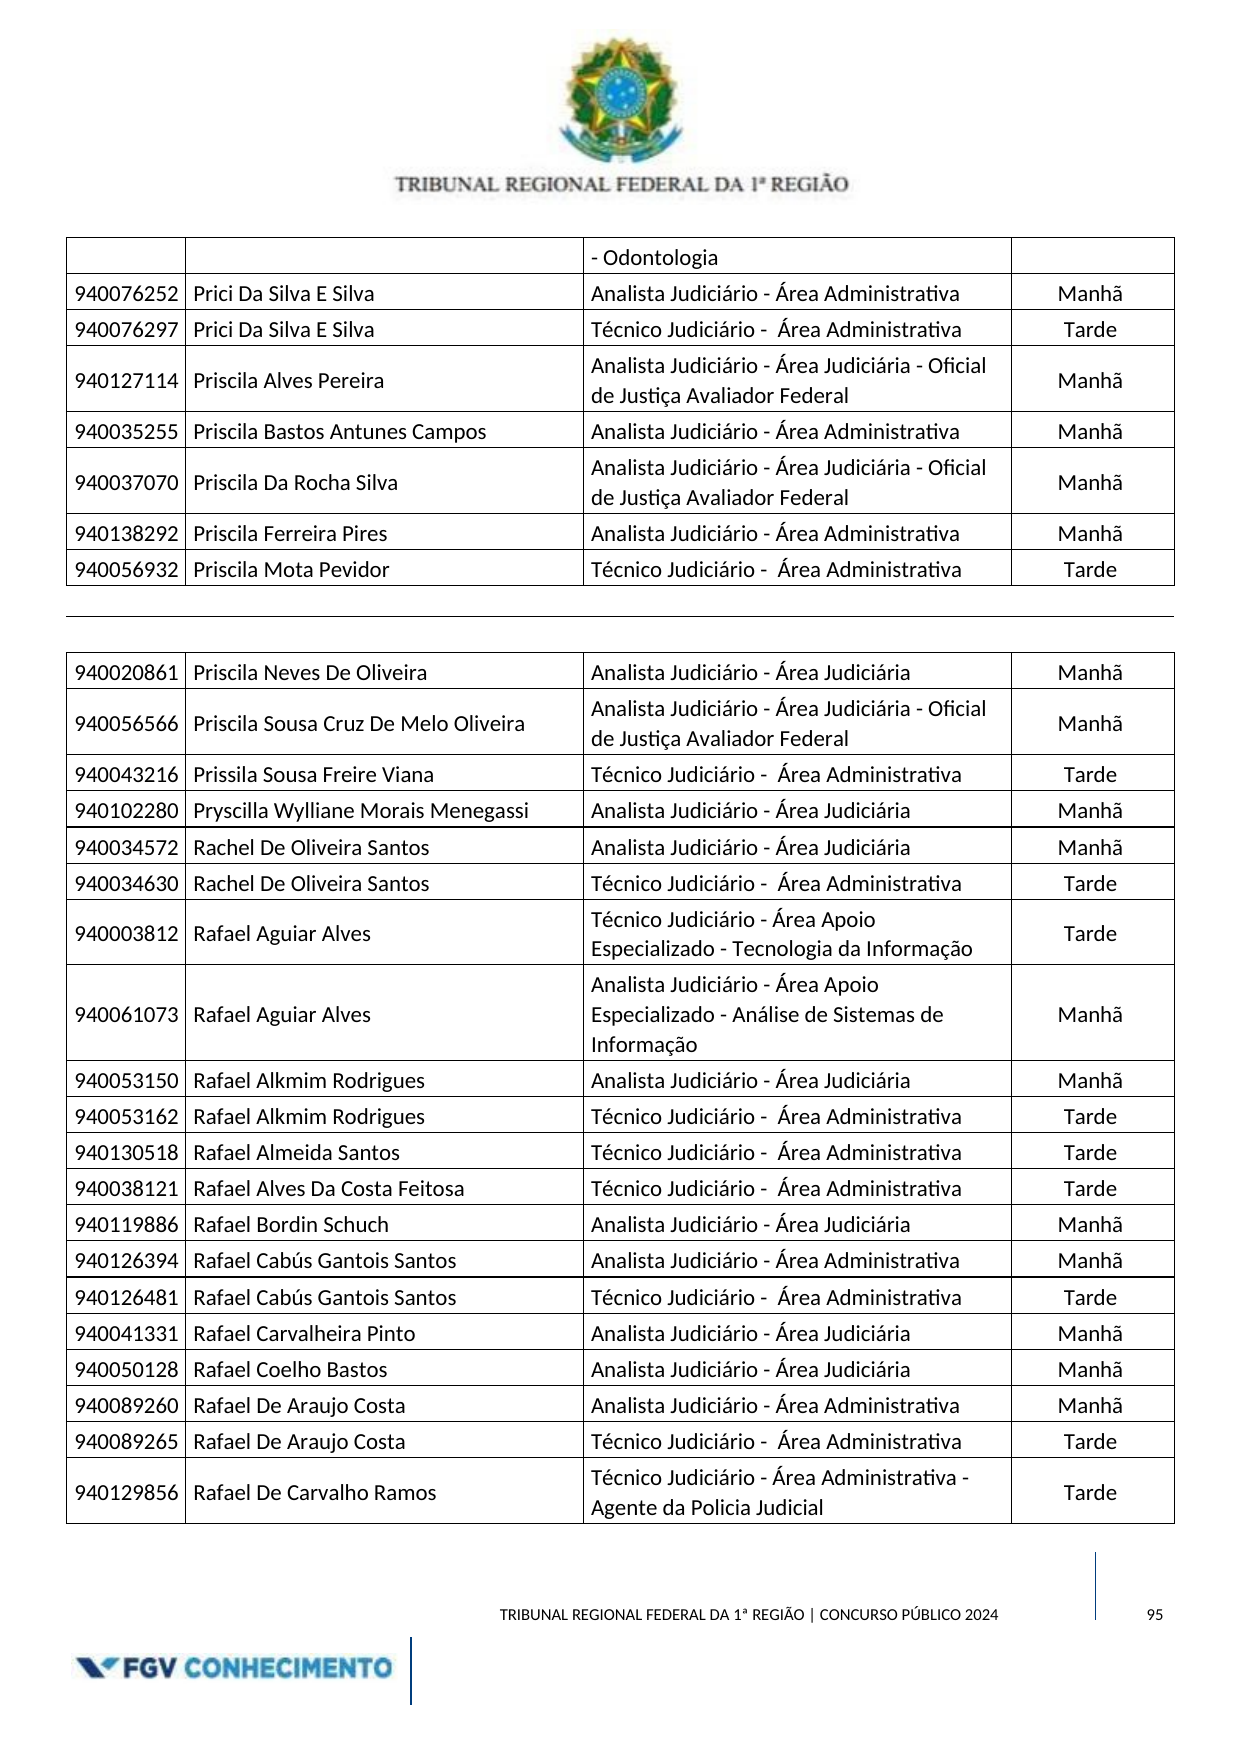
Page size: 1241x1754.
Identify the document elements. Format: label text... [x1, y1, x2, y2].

table_cell 940076297 [67, 310, 185, 345]
table_cell Rafael Alkmim Rodrigues [186, 1097, 583, 1132]
table_cell 940056566 [67, 689, 185, 754]
table_cell Prici Da Silva E Silva [186, 274, 583, 309]
table_cell Tarde [1012, 1278, 1174, 1312]
table_cell Analista Judiciário - Área Judiciária [584, 1350, 1011, 1384]
table_cell Priscila Mota Pevidor [186, 550, 583, 585]
table_header Cargo [584, 617, 1012, 652]
table_cell Rafael Aguiar Alves [186, 900, 583, 964]
table_cell Manhã [1012, 828, 1174, 862]
table_cell Tarde [1012, 1097, 1174, 1132]
table_cell Técnico Judiciário - Área Administrativa [584, 550, 1011, 585]
table_cell 940041331 [67, 1314, 185, 1348]
table_cell 940130518 [67, 1133, 185, 1168]
table_cell 940035255 [67, 412, 185, 447]
table_cell Rafael Cabús Gantois Santos [186, 1241, 583, 1276]
table_cell Manhã [1012, 448, 1174, 513]
table_cell 940126394 [67, 1241, 185, 1276]
table_cell [1012, 238, 1174, 273]
table_cell - Odontologia [584, 238, 1011, 273]
table_cell Analista Judiciário - Área Judiciária [584, 791, 1011, 826]
table_cell Tarde [1012, 1133, 1174, 1168]
table_cell Analista Judiciário - Área Administrativa [584, 412, 1011, 447]
table_cell Analista Judiciário - Área Judiciária [584, 653, 1011, 688]
table_cell Rafael Aguiar Alves [186, 965, 583, 1060]
table_cell Rafael Bordin Schuch [186, 1205, 583, 1240]
table_cell 940102280 [67, 791, 185, 826]
table_cell Manhã [1012, 346, 1174, 411]
table_cell Priscila Sousa Cruz De Melo Oliveira [186, 689, 583, 754]
table_cell 940061073 [67, 965, 185, 1060]
table_cell Analista Judiciário - Área Judiciária [584, 1205, 1011, 1240]
table_cell Técnico Judiciário - Área Administrativa [584, 755, 1011, 790]
table_cell Analista Judiciário - Área Administrativa [584, 274, 1011, 309]
table_cell Analista Judiciário - Área Judiciária [584, 828, 1011, 862]
table_cell 940129856 [67, 1458, 185, 1523]
table_cell Manhã [1012, 412, 1174, 447]
table_cell Tarde [1012, 1169, 1174, 1204]
table_cell Técnico Judiciário - Área Administrativa [584, 864, 1011, 898]
table_cell Técnico Judiciário - Área Administrativa [584, 310, 1011, 345]
table_cell Prici Da Silva E Silva [186, 310, 583, 345]
table_cell Rafael Cabús Gantois Santos [186, 1278, 583, 1312]
table_cell Manhã [1012, 1241, 1174, 1276]
table_cell 940038121 [67, 1169, 185, 1204]
table_cell Manhã [1012, 965, 1174, 1060]
table_header Nome [186, 617, 583, 652]
table_cell 940089260 [67, 1386, 185, 1421]
table_cell Técnico Judiciário - Área Administrativa [584, 1097, 1011, 1132]
table_cell Analista Judiciário - Área Administrativa [584, 514, 1011, 549]
table_cell Técnico Judiciário - Área Administrativa [584, 1133, 1011, 1168]
table_cell Priscila Da Rocha Silva [186, 448, 583, 513]
table_cell Analista Judiciário - Área Judiciária [584, 1314, 1011, 1348]
table_cell Manhã [1012, 1350, 1174, 1384]
table_cell 940119886 [67, 1205, 185, 1240]
table_cell Priscila Bastos Antunes Campos [186, 412, 583, 447]
table_cell Manhã [1012, 791, 1174, 826]
table_cell Rachel De Oliveira Santos [186, 864, 583, 898]
table_cell Analista Judiciário - Área Administrativa [584, 1241, 1011, 1276]
table_cell Técnico Judiciário - Área Apoio Especializado - Tecnologia da Informação [584, 900, 1011, 964]
table_cell Priscila Neves De Oliveira [186, 653, 583, 688]
table_cell Analista Judiciário - Área Judiciária - Oficial de Justiça Avaliador Federal [584, 448, 1011, 513]
table_cell Técnico Judiciário - Área Administrativa - Agente da Policia Judicial [584, 1458, 1011, 1523]
table_cell 940138292 [67, 514, 185, 549]
table_cell 940020861 [67, 653, 185, 688]
table_cell 940053150 [67, 1061, 185, 1096]
table_cell Rafael Alkmim Rodrigues [186, 1061, 583, 1096]
table_cell Priscila Alves Pereira [186, 346, 583, 411]
table_cell 940056932 [67, 550, 185, 585]
table_cell 940034572 [67, 828, 185, 862]
table_cell Analista Judiciário - Área Judiciária - Oficial de Justiça Avaliador Federal [584, 346, 1011, 411]
table_cell 940034630 [67, 864, 185, 898]
table_cell Tarde [1012, 900, 1174, 964]
table_cell Analista Judiciário - Área Apoio Especializado - Análise de Sistemas de Informação [584, 965, 1011, 1060]
table_cell 940076252 [67, 274, 185, 309]
table_cell 940037070 [67, 448, 185, 513]
table_cell Técnico Judiciário - Área Administrativa [584, 1278, 1011, 1312]
table_cell Rafael Coelho Bastos [186, 1350, 583, 1384]
table_cell [67, 238, 185, 273]
table_cell Tarde [1012, 1422, 1174, 1457]
table_cell Manhã [1012, 1205, 1174, 1240]
table_header Turno de Prova [1012, 617, 1174, 652]
table_cell Técnico Judiciário - Área Administrativa [584, 1422, 1011, 1457]
table_cell Tarde [1012, 550, 1174, 585]
table_cell Analista Judiciário - Área Judiciária [584, 1061, 1011, 1096]
table_cell Pryscilla Wylliane Morais Menegassi [186, 791, 583, 826]
table_cell [186, 238, 583, 273]
table_cell 940053162 [67, 1097, 185, 1132]
table_cell Rafael De Araujo Costa [186, 1422, 583, 1457]
table_cell Manhã [1012, 689, 1174, 754]
table_cell Técnico Judiciário - Área Administrativa [584, 1169, 1011, 1204]
table_cell Tarde [1012, 310, 1174, 345]
table_cell 940127114 [67, 346, 185, 411]
table_header Inscrição [66, 617, 186, 652]
table_cell 940089265 [67, 1422, 185, 1457]
table_cell Analista Judiciário - Área Judiciária - Oficial de Justiça Avaliador Federal [584, 689, 1011, 754]
table_cell Rachel De Oliveira Santos [186, 828, 583, 862]
table_cell Rafael Almeida Santos [186, 1133, 583, 1168]
table_cell Manhã [1012, 653, 1174, 688]
table_cell Manhã [1012, 1061, 1174, 1096]
table_cell Analista Judiciário - Área Administrativa [584, 1386, 1011, 1421]
table_cell Tarde [1012, 755, 1174, 790]
table_cell Manhã [1012, 274, 1174, 309]
table_cell 940050128 [67, 1350, 185, 1384]
table_cell 940003812 [67, 900, 185, 964]
table_cell Tarde [1012, 1458, 1174, 1523]
table_cell 940043216 [67, 755, 185, 790]
table_cell Manhã [1012, 1386, 1174, 1421]
table_cell Manhã [1012, 1314, 1174, 1348]
table_cell 940126481 [67, 1278, 185, 1312]
table_cell Priscila Ferreira Pires [186, 514, 583, 549]
table_cell Rafael De Carvalho Ramos [186, 1458, 583, 1523]
table_cell Tarde [1012, 864, 1174, 898]
table_cell Rafael Carvalheira Pinto [186, 1314, 583, 1348]
table_cell Rafael Alves Da Costa Feitosa [186, 1169, 583, 1204]
table_cell Prissila Sousa Freire Viana [186, 755, 583, 790]
table_cell Rafael De Araujo Costa [186, 1386, 583, 1421]
table_cell Manhã [1012, 514, 1174, 549]
